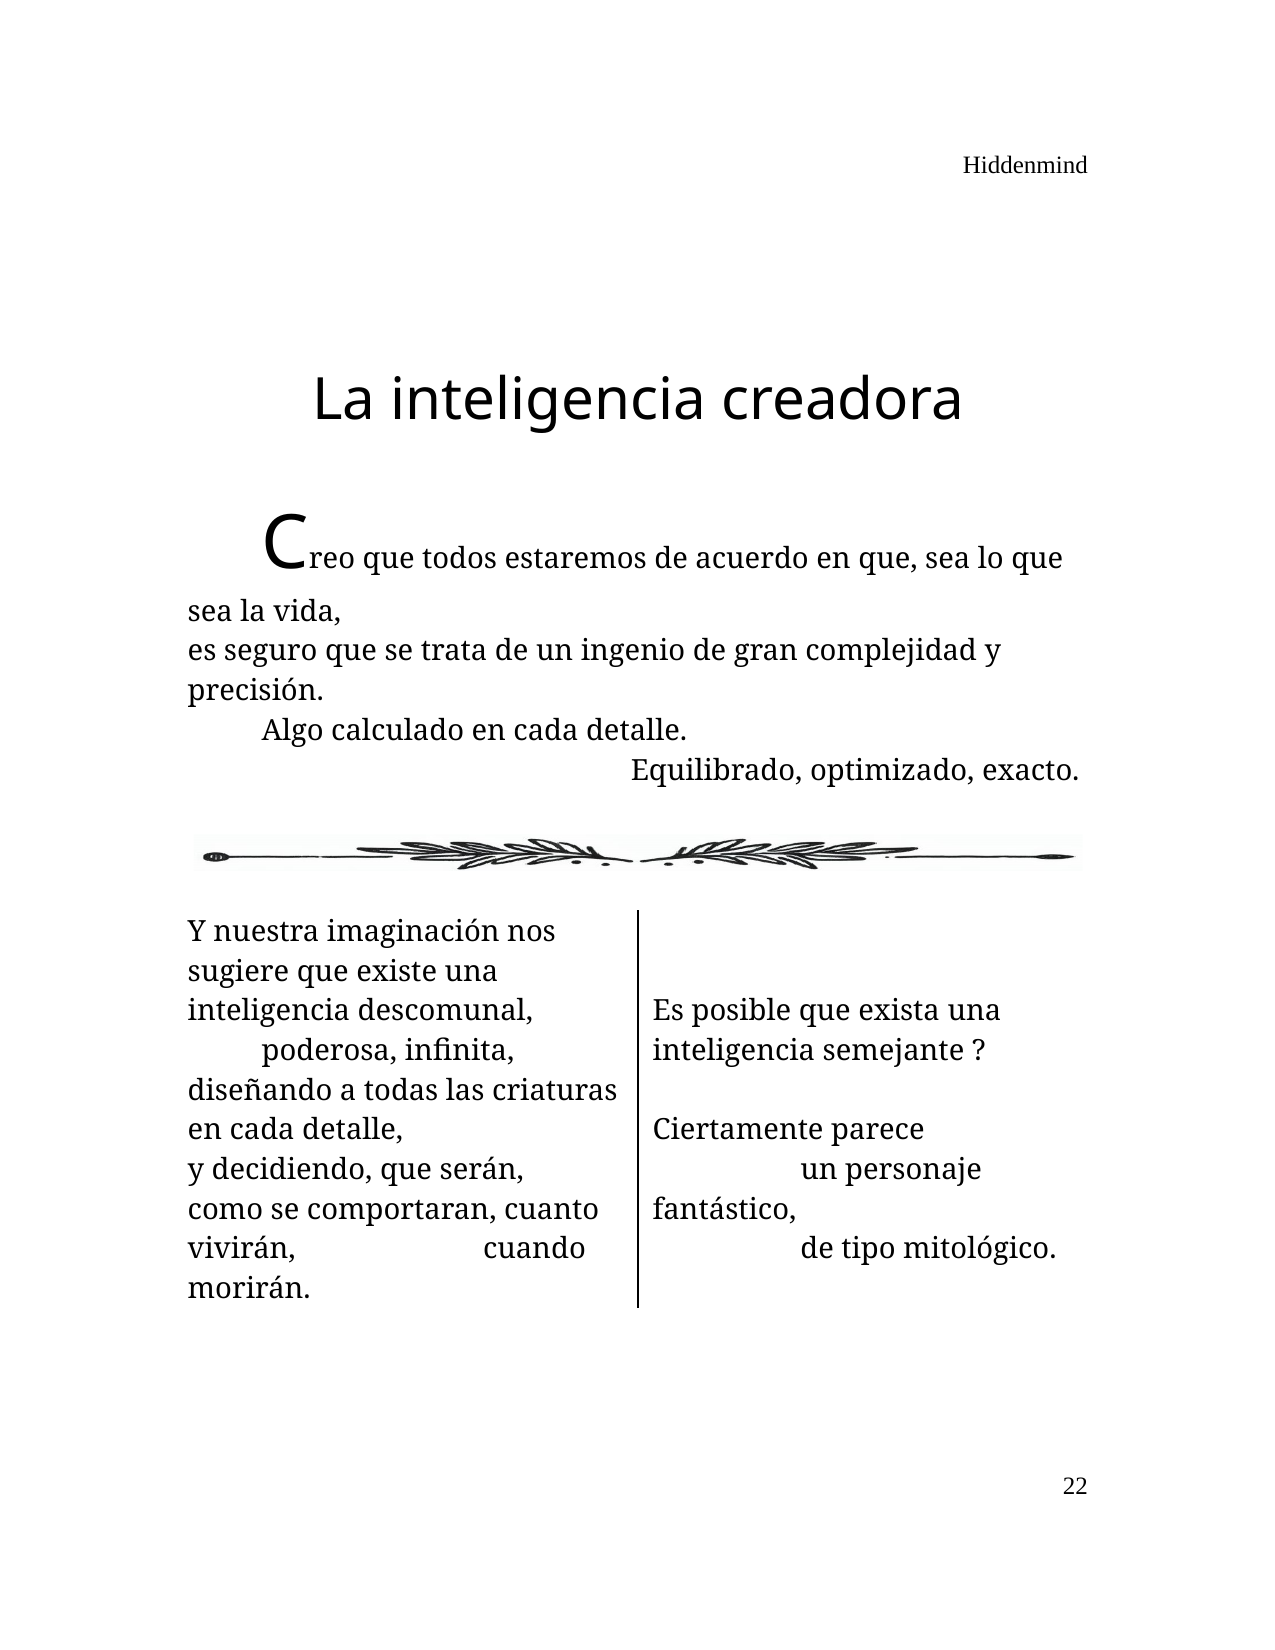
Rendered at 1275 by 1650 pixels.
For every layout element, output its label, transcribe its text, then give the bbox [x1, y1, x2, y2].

text diseñando a todas las criaturas [187, 1069, 622, 1108]
text es seguro que se trata de un ingenio de gran complejidad y precisión. [187, 630, 1087, 709]
text Ciertamente parece [652, 1108, 1087, 1148]
text Es posible que exista una inteligencia semejante ? [652, 989, 1087, 1069]
text Creo que todos estaremos de acuerdo en que, sea lo que sea la vida, [187, 488, 1087, 630]
text Algo calculado en cada detalle. [187, 709, 1087, 749]
text de tipo mitológico. [652, 1228, 1087, 1267]
picture [193, 834, 1083, 871]
text y decidiendo, que serán, [187, 1148, 622, 1188]
text Y nuestra imaginación nos sugiere que existe una inteligencia descomunal, poderosa, infinita, [187, 910, 622, 1069]
text Equilibrado, optimizado, exacto. [187, 749, 1087, 788]
text un personaje fantástico, [652, 1148, 1087, 1228]
text en cada detalle, [187, 1108, 622, 1148]
text como se comportaran, cuanto vivirán, cuando morirán. [187, 1188, 622, 1307]
